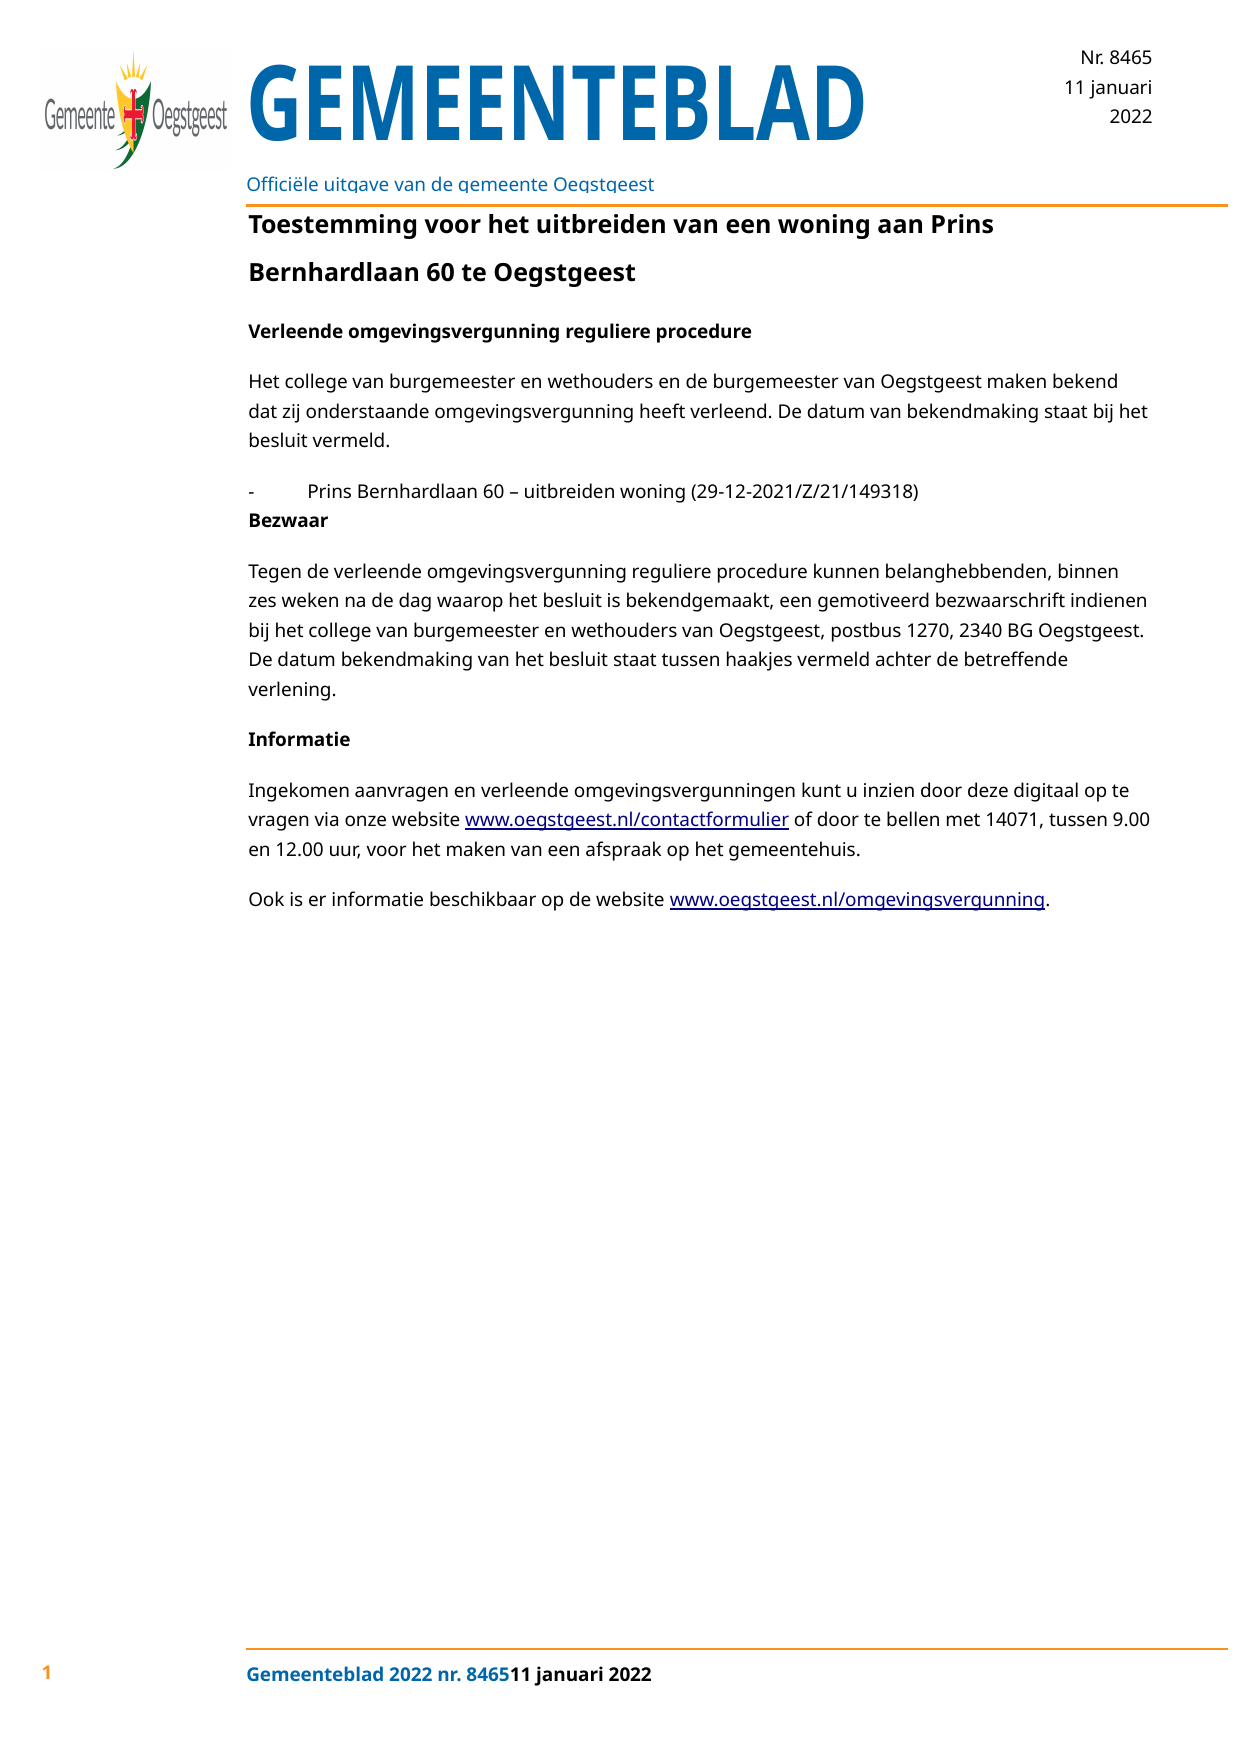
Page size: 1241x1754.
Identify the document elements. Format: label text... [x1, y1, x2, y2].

text Ook is er informatie beschikbaar op de website www.oegstgeest.nl/omgevingsvergunning. [248, 887, 1152, 912]
list Prins Bernhardlaan 60 – uitbreiden woning (29-12-2021/Z/21/149318) [248, 478, 1152, 504]
text Bezwaar [248, 507, 1152, 533]
picture [41, 47, 231, 172]
text Tegen de verleende omgevingsvergunning reguliere procedure kunnen belanghebbenden, binnen zes weken na de dag waarop het besluit is bekendgemaakt, een gemotiveerd bezwaarschrift indienen bij het college van burgemeester en wethouders van Oegstgeest, postbus 1270, 2340 BG Oegstgeest. De datum bekendmaking van het besluit staat tussen haakjes vermeld achter de betreffende verlening. [248, 558, 1152, 702]
text Ingekomen aanvragen en verleende omgevingsvergunningen kunt u inzien door deze digitaal op te vragen via onze website www.oegstgeest.nl/contactformulier of door te bellen met 14071, tussen 9.00 en 12.00 uur, voor het maken van een afspraak op het gemeentehuis. [248, 777, 1152, 862]
text Toestemming voor het uitbreiden van een woning aan Prins Bernhardlaan 60 te Oegstgeest [248, 207, 1152, 288]
text Informatie [248, 727, 1152, 752]
text Het college van burgemeester en wethouders en de burgemeester van Oegstgeest maken bekend dat zij onderstaande omgevingsvergunning heeft verleend. De datum van bekendmaking staat bij het besluit vermeld. [248, 368, 1152, 453]
text Verleende omgevingsvergunning reguliere procedure [248, 318, 1152, 344]
